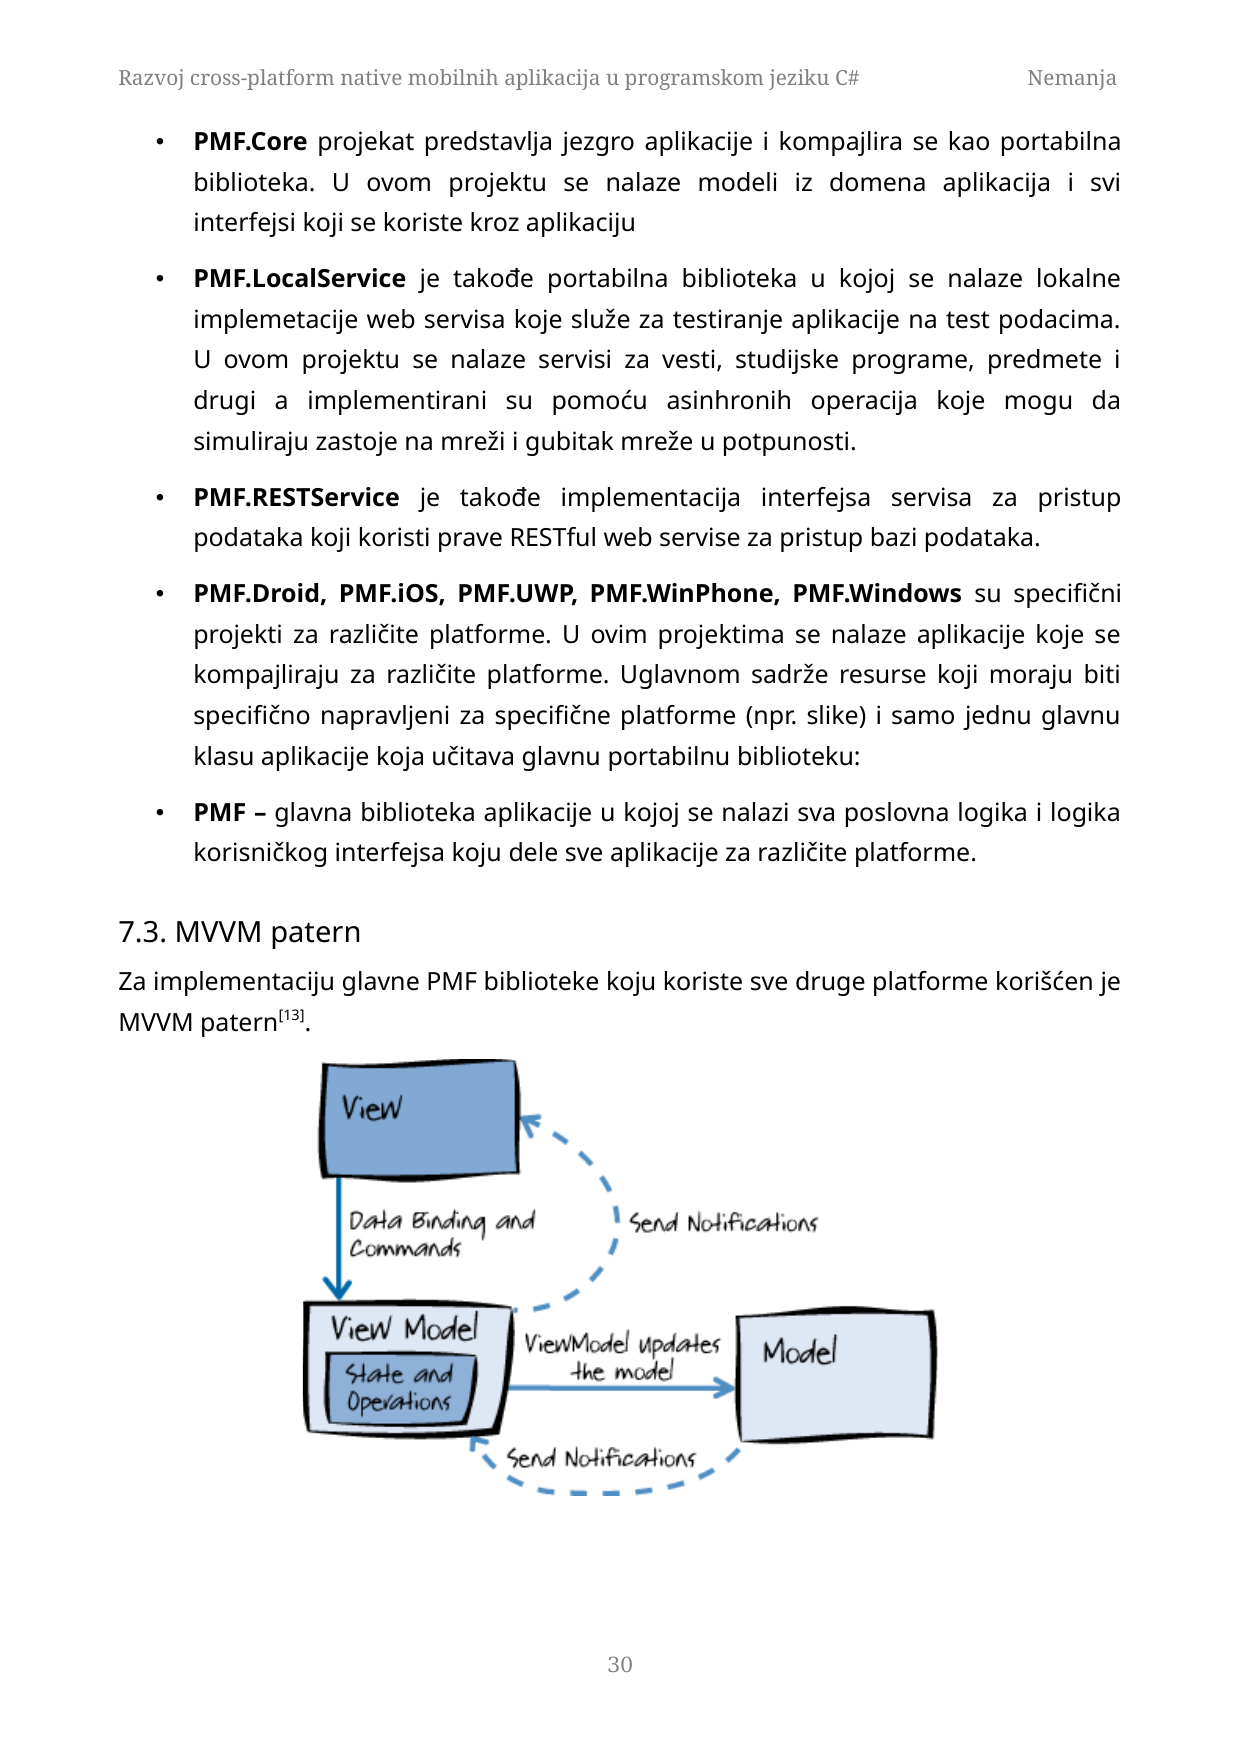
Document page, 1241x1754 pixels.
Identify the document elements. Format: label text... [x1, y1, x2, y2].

list PMF.Core projekat predstavlja jezgro aplikacije i kompajlira se kao portabilna biblioteka. U ovom projektu se nalaze modeli iz domena aplikacija i svi interfejsi koji se koriste kroz aplikaciju [156, 123, 1122, 239]
list PMF.Droid, PMF.iOS, PMF.UWP, PMF.WinPhone, PMF.Windows su specifični projekti za različite platforme. U ovim projektima se nalaze aplikacije koje se kompajliraju za različite platforme. Uglavnom sadrže resurse koji moraju biti specifično napravljeni za specifične platforme (npr. slike) i samo jednu glavnu klasu aplikacije koja učitava glavnu portabilnu biblioteku: [156, 575, 1122, 773]
text Za implementaciju glavne PMF biblioteke koju koriste sve druge platforme korišćen je MVVM patern[13]. [118, 963, 1122, 1038]
list PMF.RESTService je takođe implementacija interfejsa servisa za pristup podataka koji koristi prave RESTful web servise za pristup bazi podataka. [156, 479, 1122, 554]
list PMF – glavna biblioteka aplikacije u kojoj se nalazi sva poslovna logika i logika korisničkog interfejsa koju dele sve aplikacije za različite platforme. [156, 794, 1122, 869]
picture [302, 1059, 938, 1496]
list PMF.LocalService je takođe portabilna biblioteka u kojoj se nalaze lokalne implemetacije web servisa koje služe za testiranje aplikacije na test podacima. U ovom projektu se nalaze servisi za vesti, studijske programe, predmete i drugi a implementirani su pomoću asinhronih operacija koje mogu da simuliraju zastoje na mreži i gubitak mreže u potpunosti. [156, 260, 1122, 458]
subtitle 7.3. MVVM patern [118, 911, 1122, 951]
